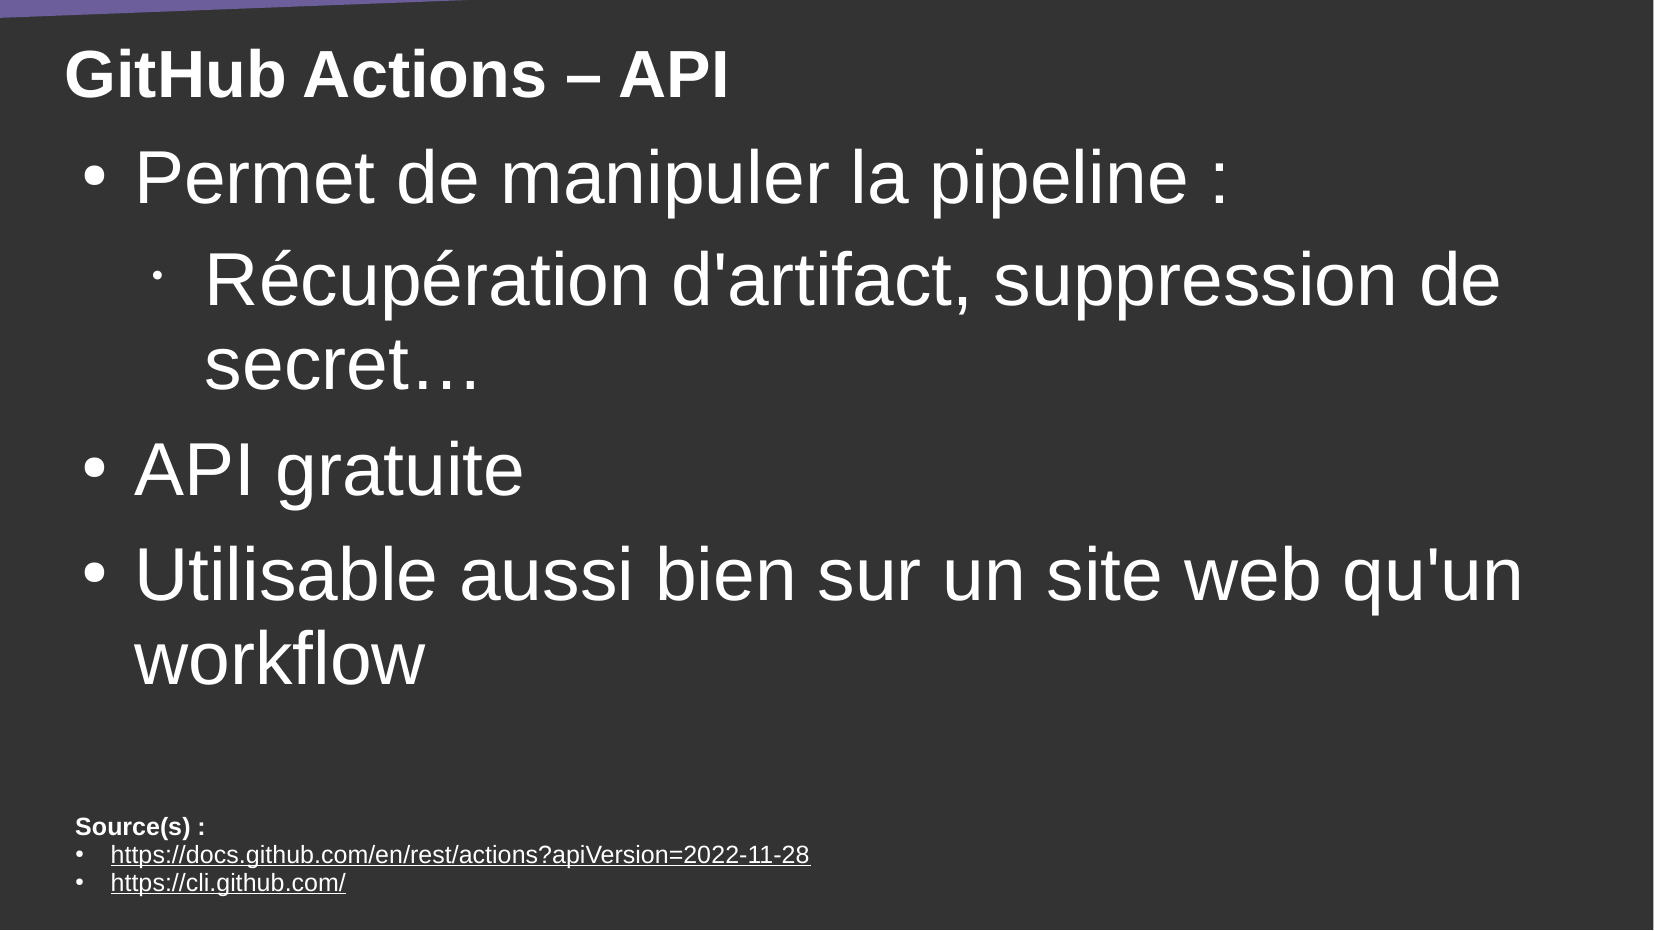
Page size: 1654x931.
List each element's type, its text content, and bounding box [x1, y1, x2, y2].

title GitHub Actions – API [64, 37, 1577, 119]
text_box Source(s) : https://docs.github.com/en/rest/actions?apiVersion=2022-11-28 https://cli.github.com/ [60, 795, 1595, 905]
text_box [0, 0, 469, 18]
list Permet de manipuler la pipeline : Récupération d'artifact, suppression de secret… API gratuite Utilisable aussi bien sur un site web qu'un workflow [63, 135, 1630, 780]
